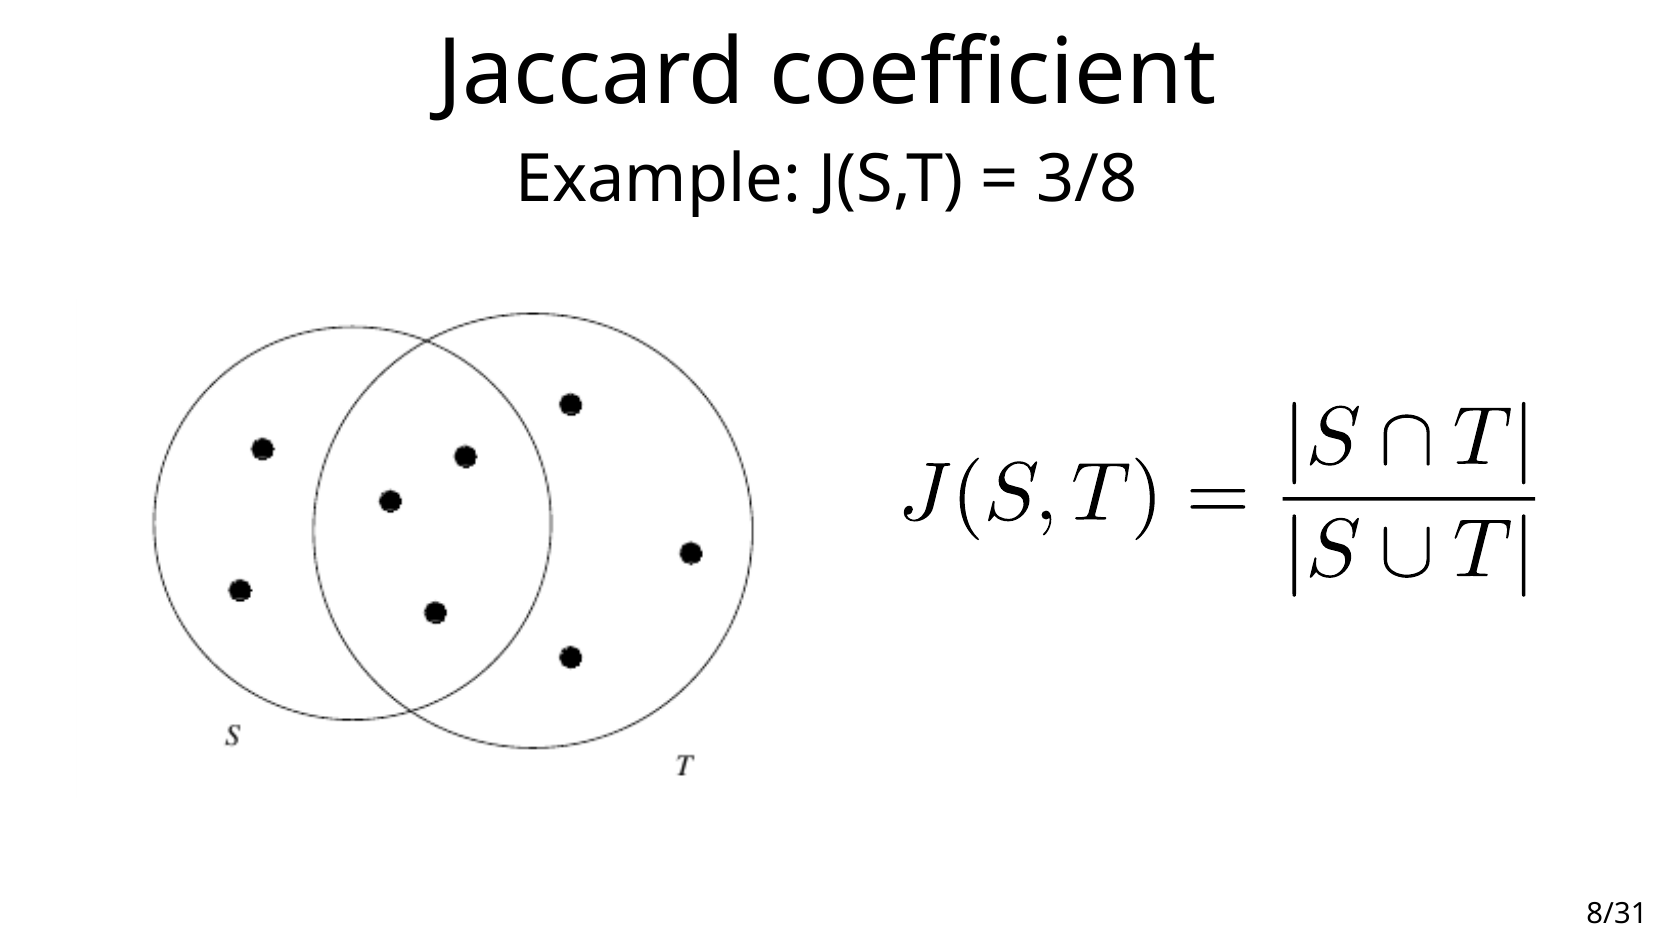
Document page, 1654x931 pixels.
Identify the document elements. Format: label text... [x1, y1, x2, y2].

picture [75, 299, 840, 798]
title Jaccard coefficient Example: J(S,T) = 3/8 [82, 1, 1571, 226]
text_box [897, 401, 1536, 597]
